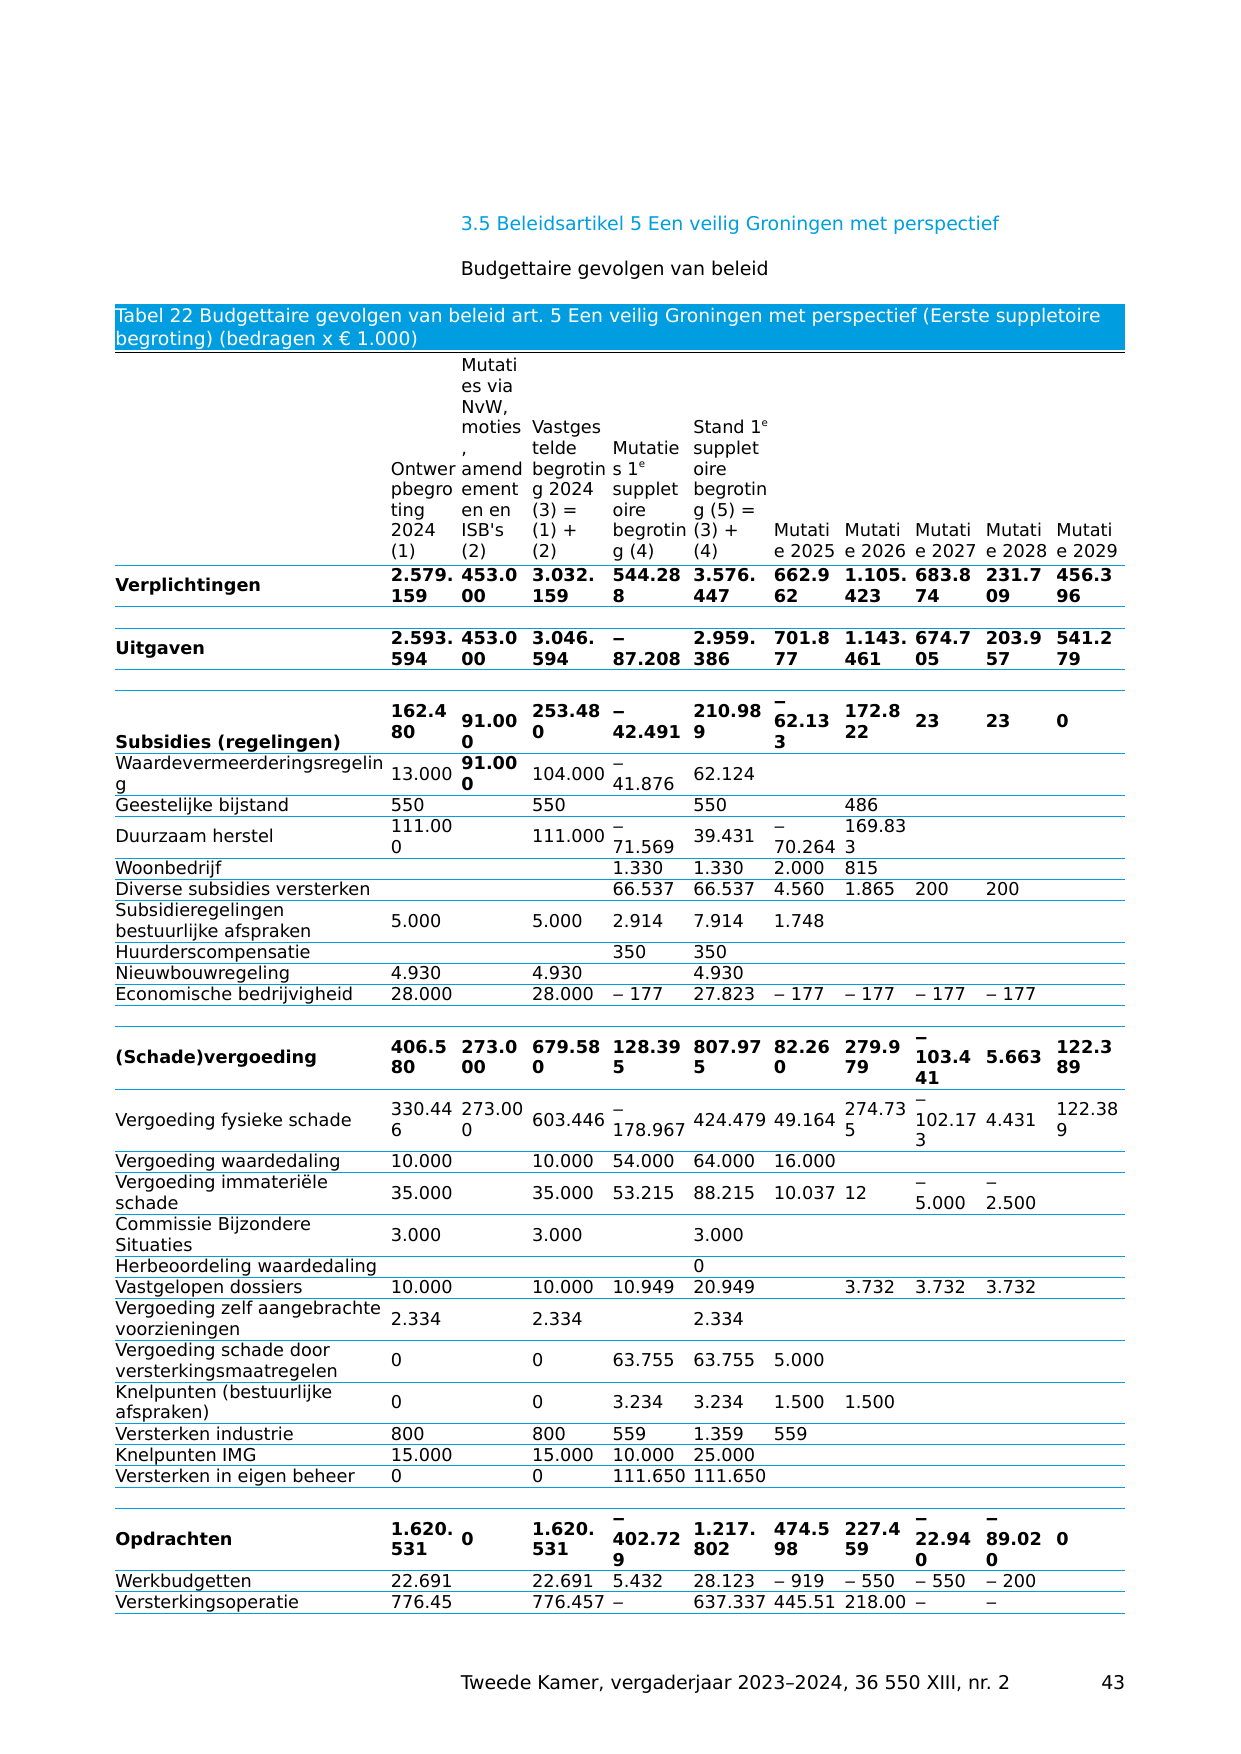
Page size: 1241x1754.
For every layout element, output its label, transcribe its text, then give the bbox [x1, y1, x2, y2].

table_cell Woonbedrijf [115, 859, 388, 878]
table_cell 35.000 [388, 1173, 458, 1214]
table_cell 63.755 [610, 1341, 690, 1381]
table_cell [1053, 607, 1125, 627]
table_cell Ontwerpbegroting 2024 (1) [388, 353, 458, 564]
table_cell [983, 817, 1053, 857]
table_cell ‒ 102.173 [912, 1090, 983, 1151]
table_cell 122.389 [1053, 1027, 1125, 1088]
table_cell 64.000 [690, 1152, 771, 1172]
table_cell 200 [912, 880, 983, 900]
table_cell 66.537 [610, 880, 690, 900]
table_cell [1053, 1152, 1125, 1172]
table_cell Geestelijke bijstand [115, 796, 388, 816]
table_cell Vergoeding immateriële schade [115, 1173, 388, 1214]
table_cell [458, 1257, 529, 1277]
table_cell 486 [841, 796, 912, 816]
table_cell Mutatie 2025 [771, 353, 841, 564]
table_cell [458, 1445, 529, 1465]
table_cell ‒ 402.729 [610, 1509, 690, 1570]
table_cell 200 [983, 880, 1053, 900]
title 3.5 Beleidsartikel 5 Een veilig Groningen met perspectief [461, 213, 1125, 235]
table_cell [771, 670, 841, 690]
table_cell [388, 859, 458, 878]
table_cell 111.650 [690, 1466, 771, 1487]
table_cell [771, 1257, 841, 1277]
table_cell 54.000 [610, 1152, 690, 1172]
table_cell 2.959.386 [690, 629, 771, 669]
table_cell [115, 1006, 388, 1026]
table_cell Stand 1e suppletoire begroting (5) = (3) + (4) [690, 353, 771, 564]
table_cell 445.51 [771, 1592, 841, 1612]
table_cell ‒ 177 [771, 985, 841, 1005]
table_cell [388, 880, 458, 900]
table_cell 20.949 [690, 1278, 771, 1298]
table_cell 5.663 [983, 1027, 1053, 1088]
table_cell 2.334 [529, 1299, 609, 1339]
table_cell 2.334 [690, 1299, 771, 1339]
table_cell 1.143.461 [841, 629, 912, 669]
table_cell [388, 943, 458, 963]
table_cell 91.000 [458, 691, 529, 753]
table_cell [458, 1215, 529, 1256]
table_cell (Schade)vergoeding [115, 1027, 388, 1088]
table_cell [912, 1383, 983, 1423]
table_cell [983, 754, 1053, 794]
table_cell [841, 670, 912, 690]
table_cell [841, 1299, 912, 1339]
table_cell Vergoeding waardedaling [115, 1152, 388, 1172]
table_cell Versterken industrie [115, 1424, 388, 1444]
table_cell Vergoeding schade door versterkingsmaatregelen [115, 1341, 388, 1381]
table_cell 22.691 [529, 1571, 609, 1591]
table_cell [771, 1006, 841, 1026]
table_cell [1053, 670, 1125, 690]
table_cell [458, 1341, 529, 1381]
table_cell [1053, 1488, 1125, 1508]
table_cell [841, 1215, 912, 1256]
table_cell [610, 1215, 690, 1256]
table_cell [690, 670, 771, 690]
table_cell 406.580 [388, 1027, 458, 1088]
table_cell ‒ 5.000 [912, 1173, 983, 1214]
table_cell ‒ 919 [771, 1571, 841, 1591]
table_cell [771, 964, 841, 984]
table_cell [841, 754, 912, 794]
table_cell [841, 901, 912, 941]
table_cell [458, 1299, 529, 1339]
table_cell [912, 1445, 983, 1465]
table_cell [1053, 1383, 1125, 1423]
table_cell [1053, 1173, 1125, 1214]
table_cell Huurderscompensatie [115, 943, 388, 963]
table_cell 1.620.531 [529, 1509, 609, 1570]
table_cell [388, 607, 458, 627]
table_cell ‒ 178.967 [610, 1090, 690, 1151]
table_cell ‒ [983, 1592, 1053, 1612]
table_cell [1053, 1278, 1125, 1298]
table_cell [1053, 1006, 1125, 1026]
table_cell Verplichtingen [115, 566, 388, 606]
table_cell [690, 1006, 771, 1026]
table_cell [983, 607, 1053, 627]
table_cell 4.431 [983, 1090, 1053, 1151]
table_cell [458, 964, 529, 984]
table_cell 23 [912, 691, 983, 753]
table_cell 7.914 [690, 901, 771, 941]
table_cell 162.480 [388, 691, 458, 753]
table_cell Mutatie 2027 [912, 353, 983, 564]
table_cell [529, 670, 609, 690]
table_cell [912, 1215, 983, 1256]
table_cell Mutatie 2029 [1053, 353, 1125, 564]
table_cell [458, 670, 529, 690]
table_cell 350 [690, 943, 771, 963]
table_cell 169.833 [841, 817, 912, 857]
table_cell 88.215 [690, 1173, 771, 1214]
table_cell [610, 607, 690, 627]
table_cell [458, 1571, 529, 1591]
table_cell Waardevermeerderingsregeling [115, 754, 388, 794]
table_cell [841, 1424, 912, 1444]
table_cell 10.000 [529, 1278, 609, 1298]
table_cell 28.000 [529, 985, 609, 1005]
table_cell [115, 670, 388, 690]
table_cell [690, 1488, 771, 1508]
table_cell Vergoeding fysieke schade [115, 1090, 388, 1151]
table_cell [841, 607, 912, 627]
table_cell [912, 754, 983, 794]
table_cell 5.432 [610, 1571, 690, 1591]
table_cell 5.000 [771, 1341, 841, 1381]
table_cell [912, 1341, 983, 1381]
table_cell 674.705 [912, 629, 983, 669]
table_cell 0 [1053, 691, 1125, 753]
table_cell 330.446 [388, 1090, 458, 1151]
table_cell [1053, 985, 1125, 1005]
table_cell [912, 1006, 983, 1026]
table_cell [912, 1257, 983, 1277]
table_cell 776.457 [529, 1592, 609, 1612]
table_cell ‒ 89.020 [983, 1509, 1053, 1570]
table_cell [1053, 817, 1125, 857]
table_cell 550 [690, 796, 771, 816]
table_cell [529, 1006, 609, 1026]
table_cell ‒ 550 [912, 1571, 983, 1591]
table_cell [983, 1445, 1053, 1465]
table_cell 12 [841, 1173, 912, 1214]
table_cell [1053, 796, 1125, 816]
table_cell Versterken in eigen beheer [115, 1466, 388, 1487]
table_cell [388, 1488, 458, 1508]
table_cell 800 [529, 1424, 609, 1444]
table_cell [983, 1488, 1053, 1508]
table_cell [1053, 964, 1125, 984]
table_cell [983, 1383, 1053, 1423]
table_cell [912, 964, 983, 984]
table_cell [771, 1445, 841, 1465]
table_cell 10.949 [610, 1278, 690, 1298]
table_cell [771, 1299, 841, 1339]
table_cell ‒ 41.876 [610, 754, 690, 794]
table_cell 63.755 [690, 1341, 771, 1381]
table_cell 0 [690, 1257, 771, 1277]
table_cell [1053, 1445, 1125, 1465]
table_cell ‒ 550 [841, 1571, 912, 1591]
table_cell 203.957 [983, 629, 1053, 669]
table_cell [1053, 754, 1125, 794]
table_cell [841, 1006, 912, 1026]
table_cell [1053, 859, 1125, 878]
table_cell 0 [529, 1341, 609, 1381]
table_cell 474.598 [771, 1509, 841, 1570]
table_cell [771, 754, 841, 794]
table_cell Vastgelopen dossiers [115, 1278, 388, 1298]
table_cell 683.874 [912, 566, 983, 606]
table_cell [115, 607, 388, 627]
table_cell 0 [458, 1509, 529, 1570]
table_cell [388, 670, 458, 690]
table_cell [458, 880, 529, 900]
table_cell 2.593.594 [388, 629, 458, 669]
table_cell 3.032.159 [529, 566, 609, 606]
table_cell 15.000 [388, 1445, 458, 1465]
table_cell 10.000 [529, 1152, 609, 1172]
table_cell [771, 1278, 841, 1298]
table_cell 559 [771, 1424, 841, 1444]
table_cell Knelpunten (bestuurlijke afspraken) [115, 1383, 388, 1423]
table_cell [529, 943, 609, 963]
table_cell 22.691 [388, 1571, 458, 1591]
table_cell Mutatie 2028 [983, 353, 1053, 564]
table_cell [1053, 1592, 1125, 1612]
table_cell [983, 1215, 1053, 1256]
table_cell Versterkingsoperatie [115, 1592, 388, 1612]
table_cell [1053, 943, 1125, 963]
table_cell [983, 964, 1053, 984]
table_cell [529, 1257, 609, 1277]
table_cell 4.930 [690, 964, 771, 984]
table_cell ‒ [912, 1592, 983, 1612]
table_cell Mutatie 2026 [841, 353, 912, 564]
table_cell [983, 901, 1053, 941]
table_cell 10.000 [610, 1445, 690, 1465]
table_cell [771, 796, 841, 816]
table_cell [983, 1006, 1053, 1026]
table_cell 10.037 [771, 1173, 841, 1214]
table_cell [912, 943, 983, 963]
table_cell [458, 985, 529, 1005]
table_cell Nieuwbouwregeling [115, 964, 388, 984]
table_cell [983, 1299, 1053, 1339]
table_cell [983, 1257, 1053, 1277]
table_cell [1053, 1257, 1125, 1277]
table_cell Vastgestelde begroting 2024 (3) = (1) + (2) [529, 353, 609, 564]
table_cell 66.537 [690, 880, 771, 900]
table_cell [983, 1424, 1053, 1444]
table_cell Knelpunten IMG [115, 1445, 388, 1465]
table_cell [771, 607, 841, 627]
table_cell 35.000 [529, 1173, 609, 1214]
table_cell [458, 1006, 529, 1026]
table_cell 4.930 [388, 964, 458, 984]
table_cell 91.000 [458, 754, 529, 794]
table_cell [610, 1006, 690, 1026]
table_cell [983, 859, 1053, 878]
table_cell [841, 1445, 912, 1465]
table_cell 122.389 [1053, 1090, 1125, 1151]
table_cell [983, 1341, 1053, 1381]
table_cell 16.000 [771, 1152, 841, 1172]
table_cell 800 [388, 1424, 458, 1444]
table_cell 210.989 [690, 691, 771, 753]
table_cell [983, 670, 1053, 690]
table_cell ‒ 2.500 [983, 1173, 1053, 1214]
table_cell 2.000 [771, 859, 841, 878]
table_cell 10.000 [388, 1278, 458, 1298]
table_cell [983, 1466, 1053, 1487]
table_cell 10.000 [388, 1152, 458, 1172]
table_cell [610, 796, 690, 816]
table_cell Herbeoordeling waardedaling [115, 1257, 388, 1277]
table_cell [771, 1466, 841, 1487]
table_cell [458, 943, 529, 963]
table_cell Diverse subsidies versterken [115, 880, 388, 900]
table_cell [912, 1488, 983, 1508]
table_cell 1.330 [610, 859, 690, 878]
table_cell ‒ 42.491 [610, 691, 690, 753]
table_cell 49.164 [771, 1090, 841, 1151]
table_cell [115, 1488, 388, 1508]
table_cell [912, 796, 983, 816]
table_cell ‒ [610, 1592, 690, 1612]
table_cell [912, 817, 983, 857]
table_cell 111.000 [388, 817, 458, 857]
table_cell 231.709 [983, 566, 1053, 606]
table_cell 2.334 [388, 1299, 458, 1339]
table_cell [458, 796, 529, 816]
table_cell [458, 817, 529, 857]
table_cell [610, 1488, 690, 1508]
table_cell ‒ 62.133 [771, 691, 841, 753]
table_cell 0 [529, 1383, 609, 1423]
table_cell [1053, 1341, 1125, 1381]
table_cell 3.732 [983, 1278, 1053, 1298]
table_cell [912, 607, 983, 627]
table_cell 679.580 [529, 1027, 609, 1088]
table_cell 3.732 [912, 1278, 983, 1298]
table_cell [1053, 880, 1125, 900]
table_cell Duurzaam herstel [115, 817, 388, 857]
table_cell 273.000 [458, 1027, 529, 1088]
table_cell 1.359 [690, 1424, 771, 1444]
table_cell [458, 1488, 529, 1508]
table_cell [841, 964, 912, 984]
table_cell 559 [610, 1424, 690, 1444]
table_cell [1053, 901, 1125, 941]
table_cell Werkbudgetten [115, 1571, 388, 1591]
table_cell Commissie Bijzondere Situaties [115, 1215, 388, 1256]
table_cell 1.330 [690, 859, 771, 878]
table_cell Subsidies (regelingen) [115, 691, 388, 753]
table_cell 1.620.531 [388, 1509, 458, 1570]
table_cell [1053, 1571, 1125, 1591]
table_cell 274.735 [841, 1090, 912, 1151]
table_cell [771, 1215, 841, 1256]
table_cell [841, 1466, 912, 1487]
table_cell 27.823 [690, 985, 771, 1005]
table_cell 253.480 [529, 691, 609, 753]
table_cell 637.337 [690, 1592, 771, 1612]
table_cell [912, 859, 983, 878]
table_cell [388, 1257, 458, 1277]
table_cell 456.396 [1053, 566, 1125, 606]
table_cell 4.560 [771, 880, 841, 900]
title Budgettaire gevolgen van beleid [461, 258, 1125, 280]
table_cell [458, 1592, 529, 1612]
table_cell 15.000 [529, 1445, 609, 1465]
table_cell [841, 1341, 912, 1381]
table_cell 39.431 [690, 817, 771, 857]
table_cell [1053, 1466, 1125, 1487]
table_cell 2.579.159 [388, 566, 458, 606]
table_cell 3.000 [388, 1215, 458, 1256]
table_cell 550 [388, 796, 458, 816]
table_cell 603.446 [529, 1090, 609, 1151]
table_cell ‒ 177 [841, 985, 912, 1005]
table_cell [458, 1424, 529, 1444]
table_cell 23 [983, 691, 1053, 753]
table_cell [983, 1152, 1053, 1172]
table_cell 701.877 [771, 629, 841, 669]
table_cell 544.288 [610, 566, 690, 606]
table_cell 82.260 [771, 1027, 841, 1088]
table_cell 0 [388, 1466, 458, 1487]
table_cell [458, 1173, 529, 1214]
table_cell Subsidieregelingen bestuurlijke afspraken [115, 901, 388, 941]
table_cell 350 [610, 943, 690, 963]
table_cell 1.500 [771, 1383, 841, 1423]
table_cell 776.45 [388, 1592, 458, 1612]
table_cell [529, 880, 609, 900]
table_cell 13.000 [388, 754, 458, 794]
table_cell 453.000 [458, 566, 529, 606]
table_cell 541.279 [1053, 629, 1125, 669]
table_cell [771, 943, 841, 963]
table_cell Opdrachten [115, 1509, 388, 1570]
table_cell ‒ 177 [983, 985, 1053, 1005]
table_cell Mutaties via NvW, moties, amendementen en ISB's (2) [458, 353, 529, 564]
table_cell Economische bedrijvigheid [115, 985, 388, 1005]
table_cell [1053, 1424, 1125, 1444]
table_cell 53.215 [610, 1173, 690, 1214]
table_cell 0 [388, 1383, 458, 1423]
table_cell [610, 964, 690, 984]
table_cell 227.459 [841, 1509, 912, 1570]
table_cell 28.000 [388, 985, 458, 1005]
table_cell [458, 1466, 529, 1487]
table_cell 550 [529, 796, 609, 816]
table_cell [841, 1152, 912, 1172]
table_cell [912, 1466, 983, 1487]
table_cell 3.234 [610, 1383, 690, 1423]
table_cell Uitgaven [115, 629, 388, 669]
table_cell 0 [529, 1466, 609, 1487]
table_cell 424.479 [690, 1090, 771, 1151]
table_cell [458, 901, 529, 941]
table_cell 3.000 [529, 1215, 609, 1256]
table_cell 3.732 [841, 1278, 912, 1298]
table_cell [912, 1152, 983, 1172]
table_cell [983, 796, 1053, 816]
table_cell [458, 607, 529, 627]
table_cell 662.962 [771, 566, 841, 606]
table_cell 5.000 [388, 901, 458, 941]
table_cell 0 [1053, 1509, 1125, 1570]
table_cell [690, 607, 771, 627]
table_cell [529, 1488, 609, 1508]
table_cell 4.930 [529, 964, 609, 984]
table_cell 807.975 [690, 1027, 771, 1088]
table_cell [458, 1383, 529, 1423]
table_cell 111.000 [529, 817, 609, 857]
table_cell 28.123 [690, 1571, 771, 1591]
table_cell 1.217.802 [690, 1509, 771, 1570]
table_cell [529, 859, 609, 878]
table_cell ‒ 200 [983, 1571, 1053, 1591]
table_cell 5.000 [529, 901, 609, 941]
table_cell [841, 943, 912, 963]
table_cell 1.748 [771, 901, 841, 941]
table_cell 128.395 [610, 1027, 690, 1088]
table_cell [458, 1278, 529, 1298]
table_cell 1.105.423 [841, 566, 912, 606]
table_cell 25.000 [690, 1445, 771, 1465]
table_cell Mutaties 1e suppletoire begroting (4) [610, 353, 690, 564]
table_cell 218.00 [841, 1592, 912, 1612]
table_cell 111.650 [610, 1466, 690, 1487]
table_cell 3.000 [690, 1215, 771, 1256]
table_cell 1.500 [841, 1383, 912, 1423]
table_cell 3.046.594 [529, 629, 609, 669]
table_cell [983, 943, 1053, 963]
table_cell [841, 1488, 912, 1508]
table_cell ‒ 70.264 [771, 817, 841, 857]
table_cell ‒ 177 [912, 985, 983, 1005]
table_cell [115, 353, 388, 564]
table_cell [458, 1152, 529, 1172]
table_cell 815 [841, 859, 912, 878]
table_cell 0 [388, 1341, 458, 1381]
table_cell ‒ 177 [610, 985, 690, 1005]
table_cell 279.979 [841, 1027, 912, 1088]
table_cell [1053, 1215, 1125, 1256]
table_cell [912, 670, 983, 690]
table_cell [912, 901, 983, 941]
table_cell 273.000 [458, 1090, 529, 1151]
table_cell ‒ 71.569 [610, 817, 690, 857]
table_cell 3.576.447 [690, 566, 771, 606]
table_cell 172.822 [841, 691, 912, 753]
table_cell ‒ 103.441 [912, 1027, 983, 1088]
table_cell 104.000 [529, 754, 609, 794]
table_cell [771, 1488, 841, 1508]
table_cell [610, 1257, 690, 1277]
table_cell [912, 1424, 983, 1444]
table_cell [388, 1006, 458, 1026]
table_cell [458, 859, 529, 878]
table_cell Vergoeding zelf aangebrachte voorzieningen [115, 1299, 388, 1339]
table_cell [1053, 1299, 1125, 1339]
table_cell 62.124 [690, 754, 771, 794]
table_cell [610, 670, 690, 690]
table_cell 453.000 [458, 629, 529, 669]
table_cell 2.914 [610, 901, 690, 941]
table_cell 3.234 [690, 1383, 771, 1423]
table_cell [841, 1257, 912, 1277]
table_cell [912, 1299, 983, 1339]
table_cell [529, 607, 609, 627]
table_cell ‒ 87.208 [610, 629, 690, 669]
table_cell ‒ 22.940 [912, 1509, 983, 1570]
table_cell [610, 1299, 690, 1339]
table_cell 1.865 [841, 880, 912, 900]
